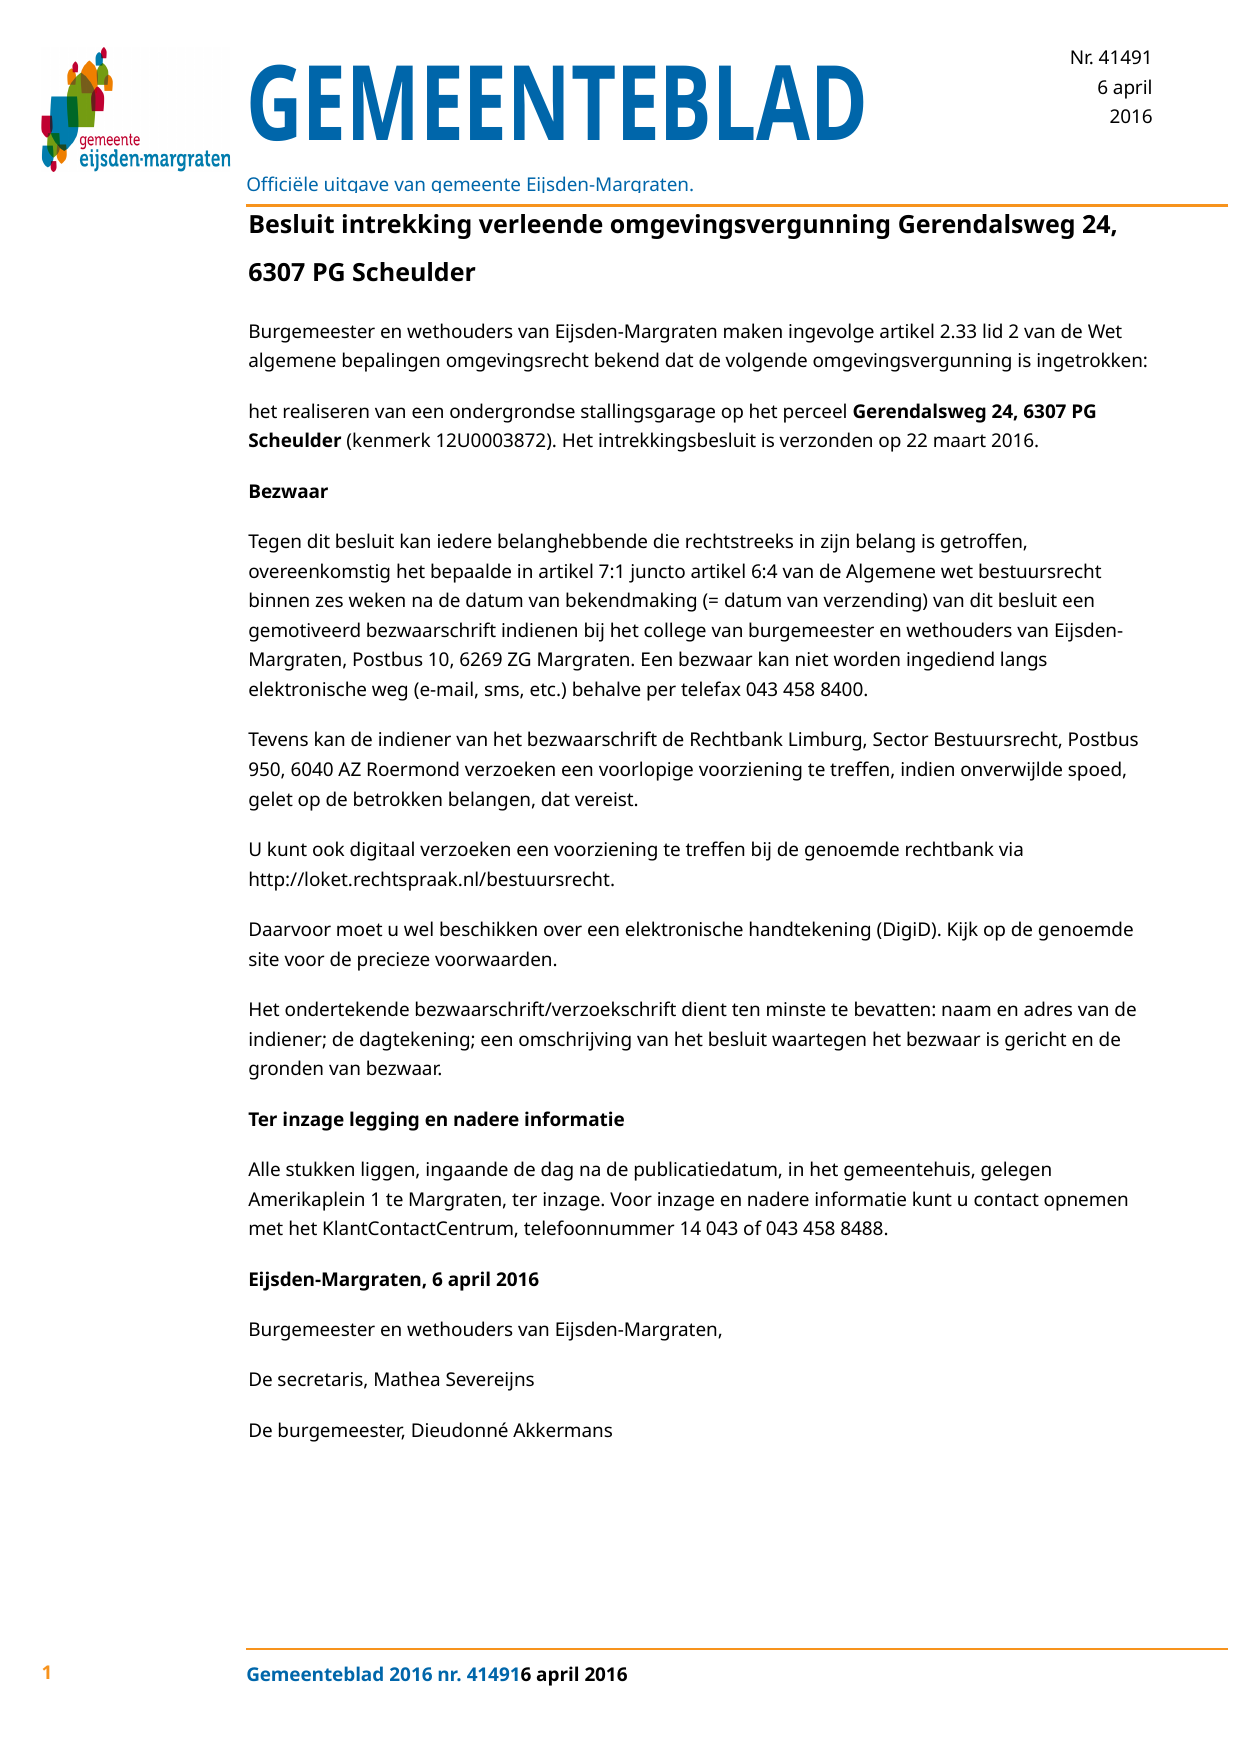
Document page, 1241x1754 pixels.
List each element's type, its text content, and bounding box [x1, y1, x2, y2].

text Tevens kan de indiener van het bezwaarschrift de Rechtbank Limburg, Sector Bestuursrecht, Postbus 950, 6040 AZ Roermond verzoeken een voorlopige voorziening te treffen, indien onverwijlde spoed, gelet op de betrokken belangen, dat vereist. [248, 727, 1152, 812]
text Bezwaar [248, 478, 1152, 504]
text De secretaris, Mathea Severeijns [248, 1367, 1152, 1392]
text Burgemeester en wethouders van Eijsden-Margraten, [248, 1316, 1152, 1342]
text Eijsden-Margraten, 6 april 2016 [248, 1266, 1152, 1292]
text Besluit intrekking verleende omgevingsvergunning Gerendalsweg 24, 6307 PG Scheulder [248, 207, 1152, 288]
text U kunt ook digitaal verzoeken een voorziening te treffen bij de genoemde rechtbank via http://loket.rechtspraak.nl/bestuursrecht. [248, 836, 1152, 892]
text Daarvoor moet u wel beschikken over een elektronische handtekening (DigiD). Kijk op de genoemde site voor de precieze voorwaarden. [248, 916, 1152, 972]
text Ter inzage legging en nadere informatie [248, 1106, 1152, 1132]
text het realiseren van een ondergrondse stallingsgarage op het perceel Gerendalsweg 24, 6307 PG Scheulder (kenmerk 12U0003872). Het intrekkingsbesluit is verzonden op 22 maart 2016. [248, 398, 1152, 453]
text Burgemeester en wethouders van Eijsden-Margraten maken ingevolge artikel 2.33 lid 2 van de Wet algemene bepalingen omgevingsrecht bekend dat de volgende omgevingsvergunning is ingetrokken: [248, 318, 1152, 373]
text Alle stukken liggen, ingaande de dag na de publicatiedatum, in het gemeentehuis, gelegen Amerikaplein 1 te Margraten, ter inzage. Voor inzage en nadere informatie kunt u contact opnemen met het KlantContactCentrum, telefoonnummer 14 043 of 043 458 8488. [248, 1156, 1152, 1241]
picture [41, 47, 231, 172]
text Tegen dit besluit kan iedere belanghebbende die rechtstreeks in zijn belang is getroffen, overeenkomstig het bepaalde in artikel 7:1 juncto artikel 6:4 van de Algemene wet bestuursrecht binnen zes weken na de datum van bekendmaking (= datum van verzending) van dit besluit een gemotiveerd bezwaarschrift indienen bij het college van burgemeester en wethouders van Eijsden-Margraten, Postbus 10, 6269 ZG Margraten. Een bezwaar kan niet worden ingediend langs elektronische weg (e-mail, sms, etc.) behalve per telefax 043 458 8400. [248, 528, 1152, 702]
text De burgemeester, Dieudonné Akkermans [248, 1417, 1152, 1443]
text Het ondertekende bezwaarschrift/verzoekschrift dient ten minste te bevatten: naam en adres van de indiener; de dagtekening; een omschrijving van het besluit waartegen het bezwaar is gericht en de gronden van bezwaar. [248, 996, 1152, 1081]
